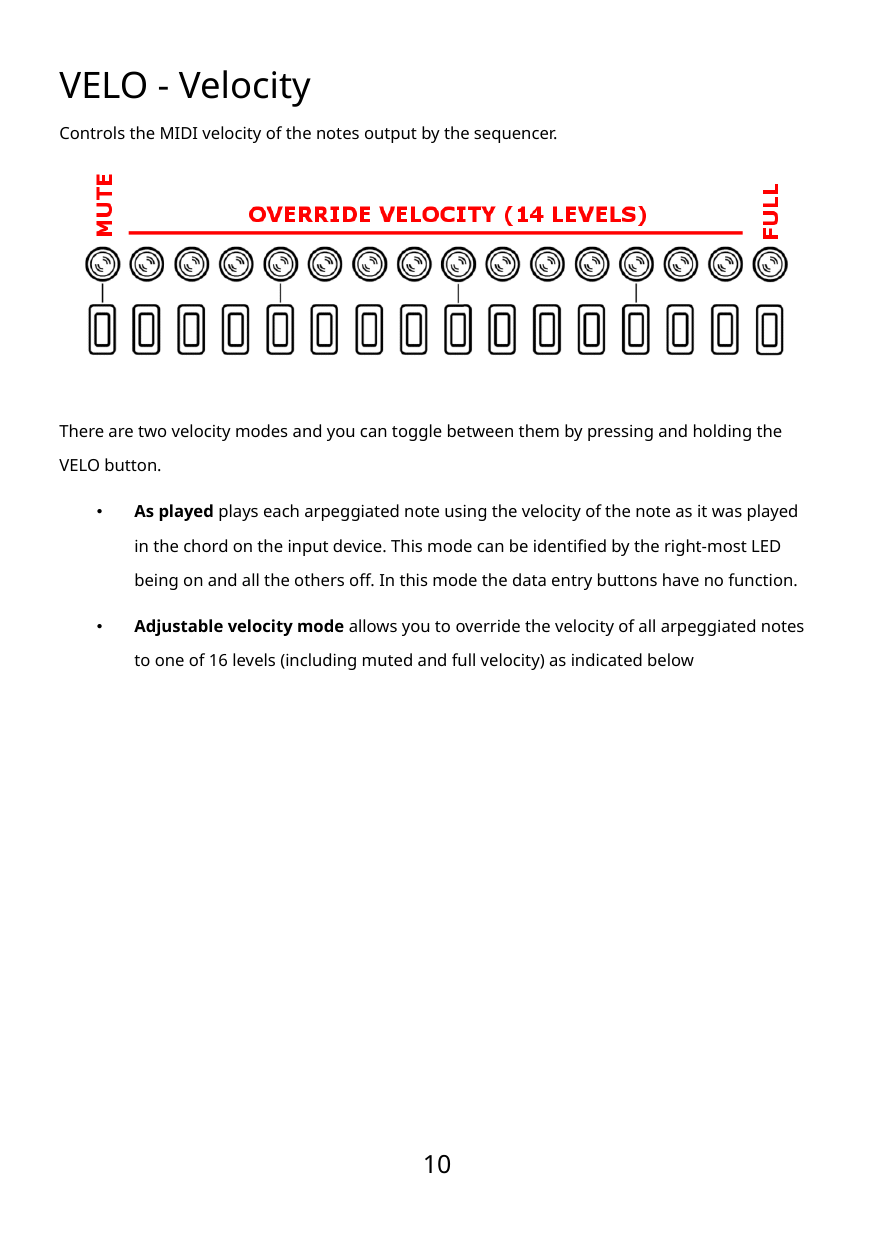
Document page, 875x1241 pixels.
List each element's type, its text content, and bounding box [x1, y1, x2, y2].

list Adjustable velocity mode allows you to override the velocity of all arpeggiated notes to one of 16 levels (including muted and full velocity) as indicated below [97, 615, 815, 672]
subtitle VELO - Velocity [59, 59, 815, 109]
picture [82, 167, 792, 362]
list As played plays each arpeggiated note using the velocity of the note as it was played in the chord on the input device. This mode can be identified by the right-most LED being on and all the others off. In this mode the data entry buttons have no function. [97, 500, 815, 591]
text There are two velocity modes and you can toggle between them by pressing and holding the VELO button. [59, 419, 815, 476]
text Controls the MIDI velocity of the notes output by the sequencer. [59, 121, 815, 144]
